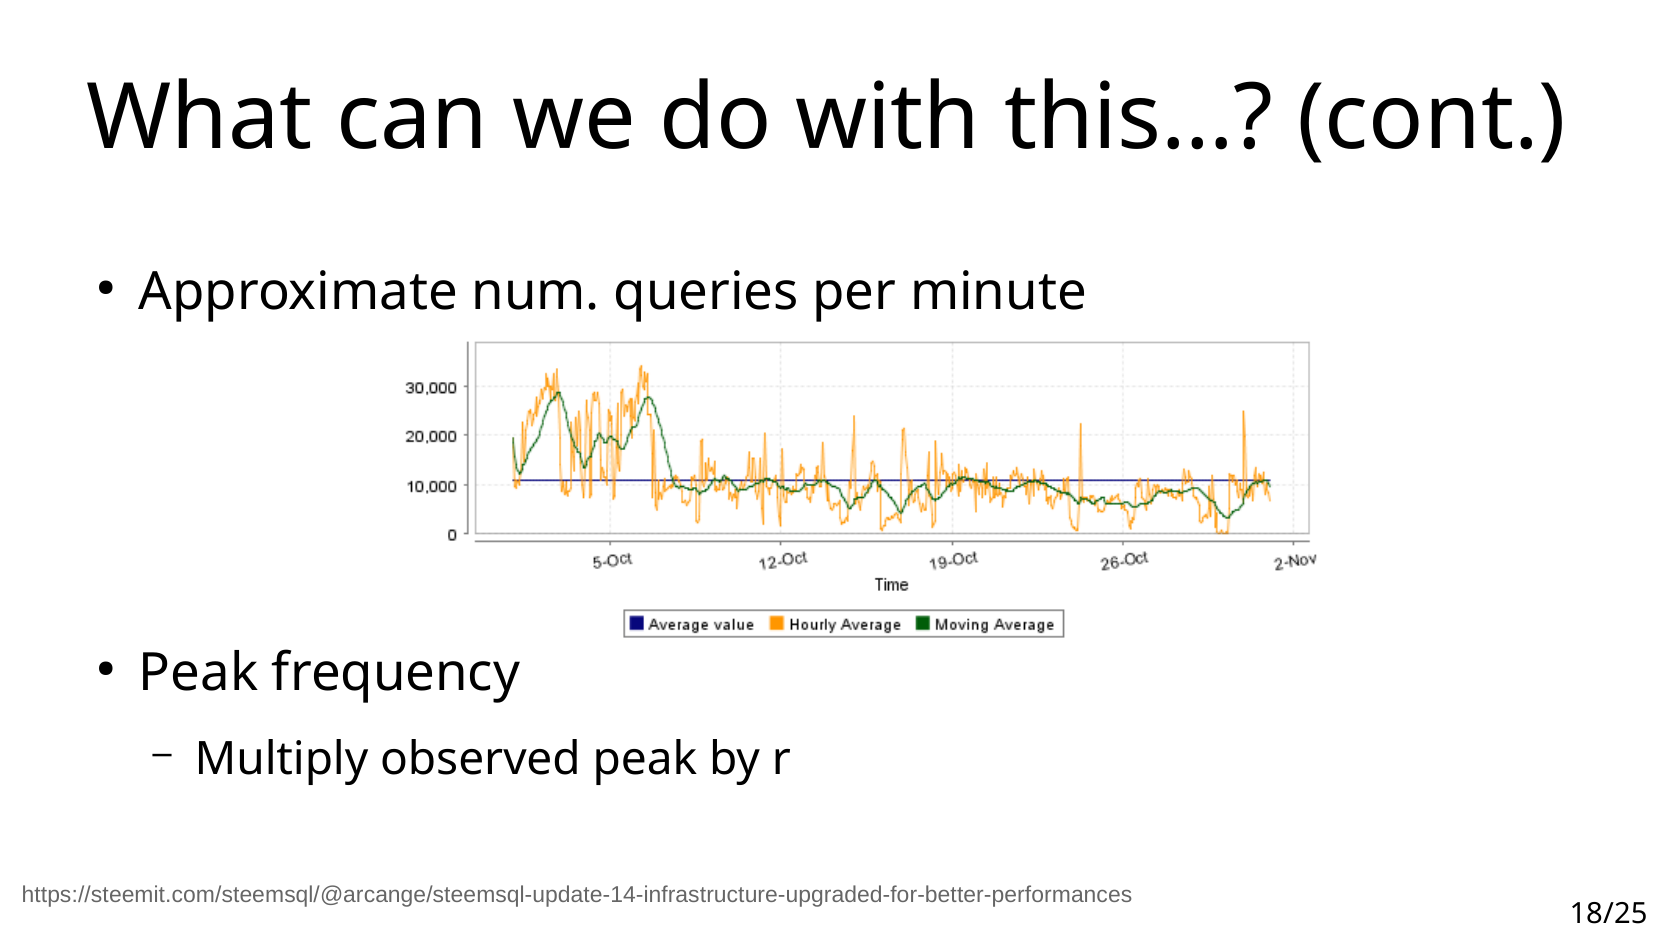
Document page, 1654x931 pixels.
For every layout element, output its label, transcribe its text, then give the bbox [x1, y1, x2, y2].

picture [400, 332, 1332, 644]
list Approximate num. queries per minute Peak frequency Multiply observed peak by r [82, 253, 1571, 793]
title What can we do with this…? (cont.) [82, 1, 1571, 226]
text_box https://steemit.com/steemsql/@arcange/steemsql-update-14-infrastructure-upgraded-for-better-performances [6, 874, 1615, 918]
